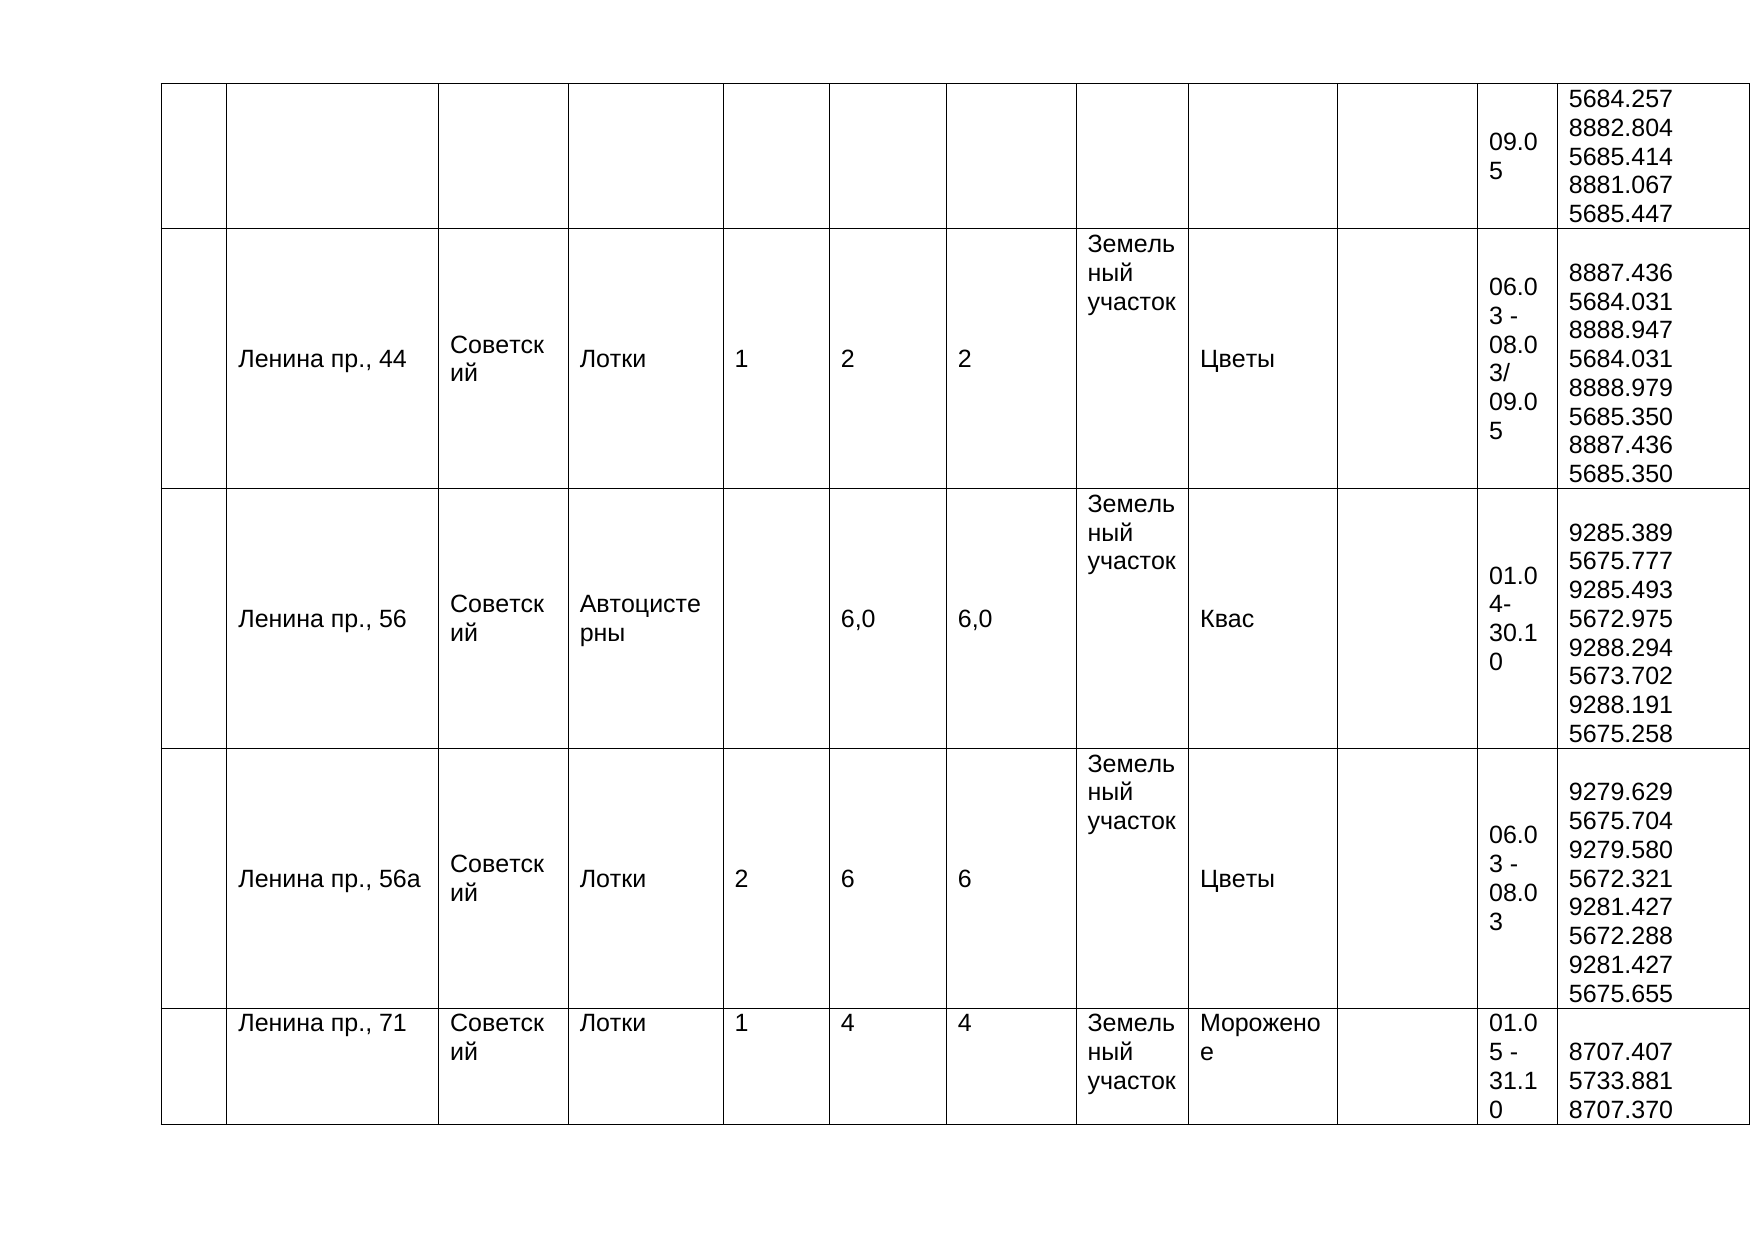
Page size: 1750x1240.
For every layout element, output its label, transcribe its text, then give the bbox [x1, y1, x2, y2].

table_cell 6 [830, 749, 946, 1007]
table_cell Земельный участок [1077, 749, 1188, 1007]
table_cell [830, 84, 946, 228]
table_cell Ленина пр., 56 [227, 489, 438, 748]
table_cell 06.03 - 08.03/ 09.05 [1478, 229, 1557, 488]
table_cell [724, 489, 829, 748]
table_cell Ленина пр., 56а [227, 749, 438, 1007]
table_cell [162, 84, 226, 228]
table_cell Лотки [569, 749, 723, 1007]
table_cell Лотки [569, 1009, 723, 1123]
table_cell [1338, 749, 1477, 1007]
table_cell [569, 84, 723, 228]
table_cell Советский [439, 489, 568, 748]
table_cell 6 [947, 749, 1076, 1007]
table_cell Цветы [1189, 749, 1337, 1007]
table_cell 8707.407 5733.881 8707.370 [1558, 1009, 1749, 1123]
table_cell Земельный участок [1077, 1009, 1188, 1123]
table_cell Автоцистерны [569, 489, 723, 748]
table_cell [162, 229, 226, 488]
table_cell [439, 84, 568, 228]
table_cell [227, 84, 438, 228]
table_cell 09.05 [1478, 84, 1557, 228]
table_cell Квас [1189, 489, 1337, 748]
table_cell 8887.436 5684.031 8888.947 5684.031 8888.979 5685.350 8887.436 5685.350 [1558, 229, 1749, 488]
table_cell 2 [830, 229, 946, 488]
table_cell [724, 84, 829, 228]
table_cell 2 [724, 749, 829, 1007]
table_cell [162, 1009, 226, 1123]
table_cell [1189, 84, 1337, 228]
table_cell Лотки [569, 229, 723, 488]
table_cell 06.03 - 08.03 [1478, 749, 1557, 1007]
table_cell 4 [947, 1009, 1076, 1123]
table_cell [1338, 1009, 1477, 1123]
table_cell 1 [724, 229, 829, 488]
table_cell Советский [439, 749, 568, 1007]
table_cell [1077, 84, 1188, 228]
table_cell Ленина пр., 44 [227, 229, 438, 488]
table_cell 01.04-30.10 [1478, 489, 1557, 748]
table_cell [162, 489, 226, 748]
table_cell 01.05 - 31.10 [1478, 1009, 1557, 1123]
table_cell Советский [439, 229, 568, 488]
table_cell Земельный участок [1077, 229, 1188, 488]
table_cell [162, 749, 226, 1007]
table_cell Мороженое [1189, 1009, 1337, 1123]
table_cell 9279.629 5675.704 9279.580 5672.321 9281.427 5672.288 9281.427 5675.655 [1558, 749, 1749, 1007]
table_cell 2 [947, 229, 1076, 488]
table_cell [1338, 84, 1477, 228]
table_cell 6,0 [830, 489, 946, 748]
table_cell [1338, 229, 1477, 488]
table_cell [1338, 489, 1477, 748]
table_cell 1 [724, 1009, 829, 1123]
table_cell Ленина пр., 71 [227, 1009, 438, 1123]
table_cell [947, 84, 1076, 228]
table_cell 4 [830, 1009, 946, 1123]
table_cell Советский [439, 1009, 568, 1123]
table_cell 5684.257 8882.804 5685.414 8881.067 5685.447 [1558, 84, 1749, 228]
table_cell Цветы [1189, 229, 1337, 488]
table_cell 9285.389 5675.777 9285.493 5672.975 9288.294 5673.702 9288.191 5675.258 [1558, 489, 1749, 748]
table_cell Земельный участок [1077, 489, 1188, 748]
table_cell 6,0 [947, 489, 1076, 748]
